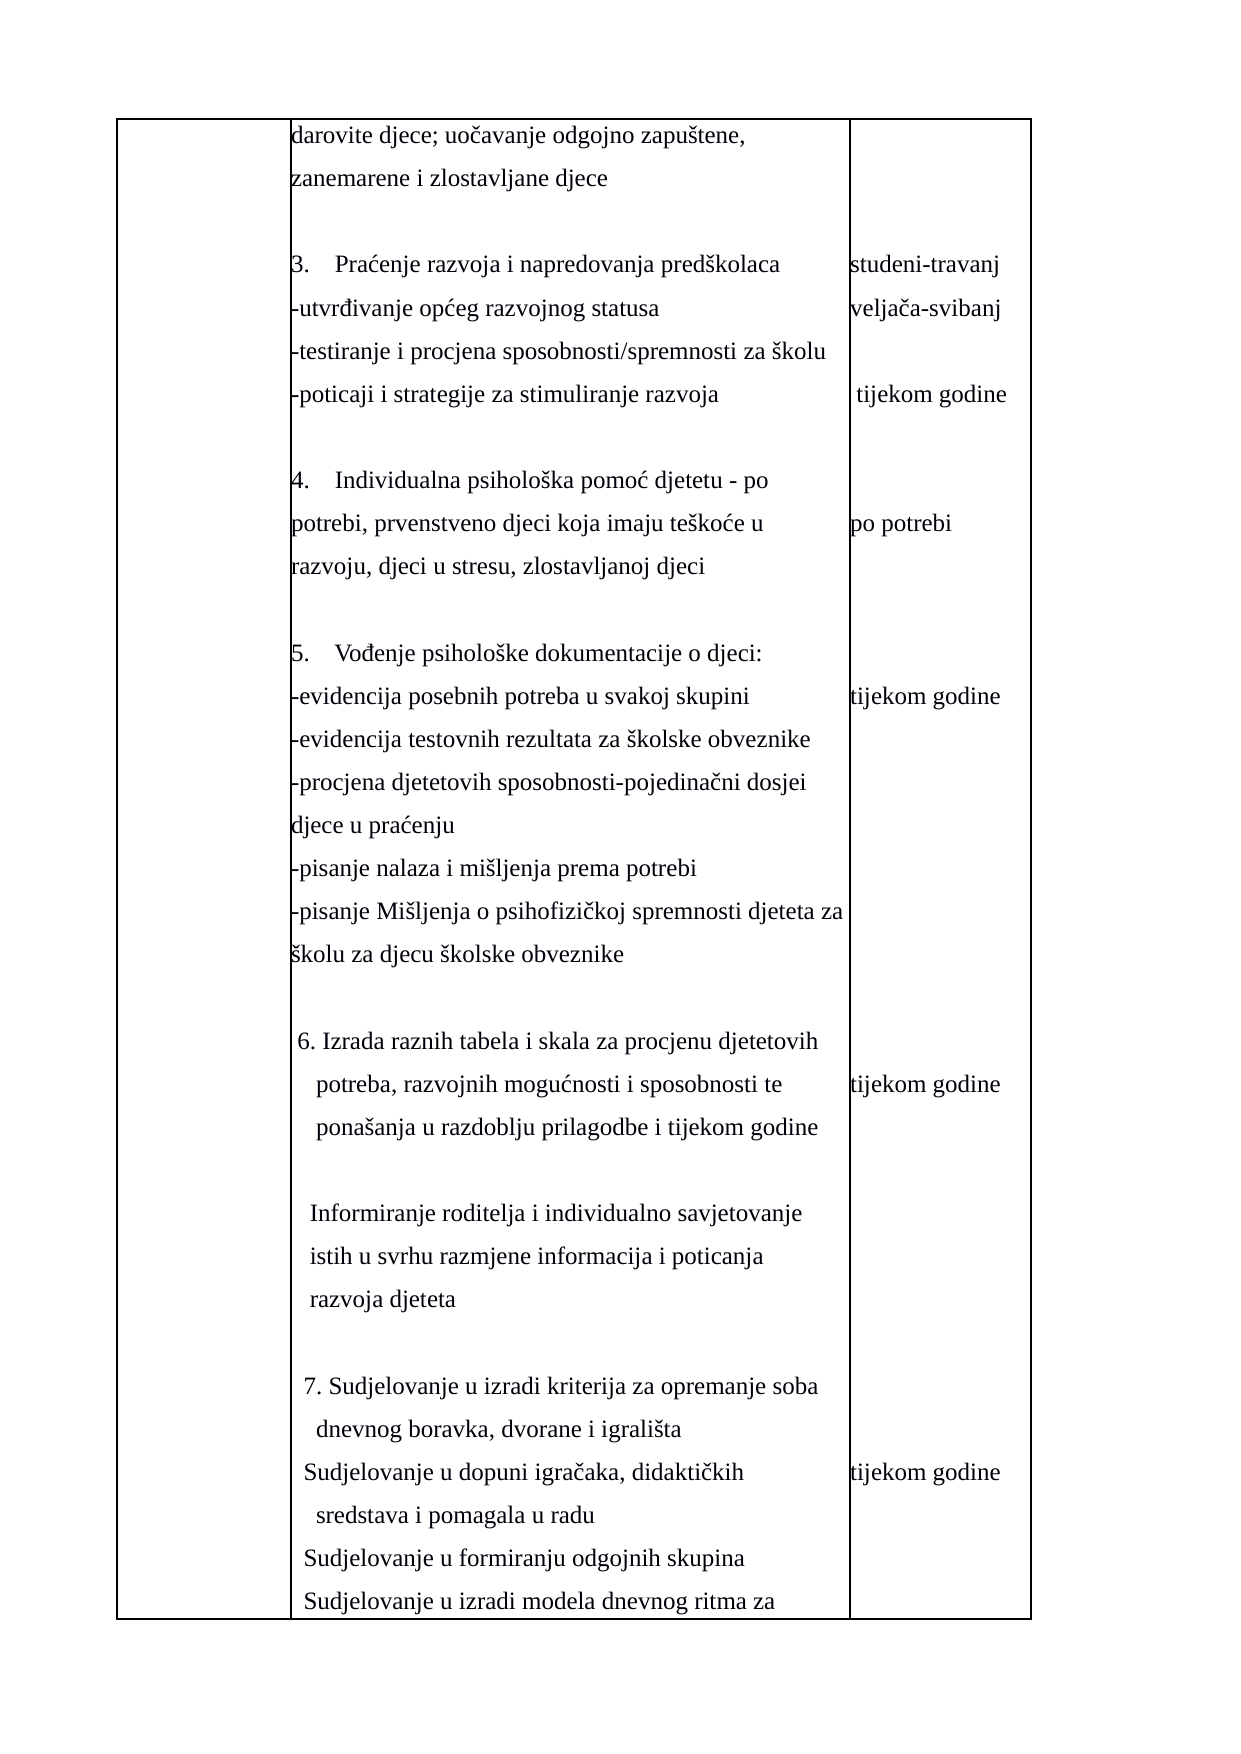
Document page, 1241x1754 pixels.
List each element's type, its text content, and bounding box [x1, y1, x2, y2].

table_cell [118, 120, 290, 1618]
table_cell darovite djece; uočavanje odgojno zapuštene, zanemarene i zlostavljane djece 3. Praćenje razvoja i napredovanja predškolaca -utvrđivanje općeg razvojnog statusa -testiranje i procjena sposobnosti/spremnosti za školu -poticaji i strategije za stimuliranje razvoja 4. Individualna psihološka pomoć djetetu - po potrebi, prvenstveno djeci koja imaju teškoće u razvoju, djeci u stresu, zlostavljanoj djeci 5. Vođenje psihološke dokumentacije o djeci: -evidencija posebnih potreba u svakoj skupini -evidencija testovnih rezultata za školske obveznike -procjena djetetovih sposobnosti-pojedinačni dosjei djece u praćenju -pisanje nalaza i mišljenja prema potrebi -pisanje Mišljenja o psihofizičkoj spremnosti djeteta za školu za djecu školske obveznike 6. Izrada raznih tabela i skala za procjenu djetetovih potreba, razvojnih mogućnosti i sposobnosti te ponašanja u razdoblju prilagodbe i tijekom godine Informiranje roditelja i individualno savjetovanje istih u svrhu razmjene informacija i poticanja razvoja djeteta 7. Sudjelovanje u izradi kriterija za opremanje soba dnevnog boravka, dvorane i igrališta Sudjelovanje u dopuni igračaka, didaktičkih sredstava i pomagala u radu Sudjelovanje u formiranju odgojnih skupina Sudjelovanje u izradi modela dnevnog ritma za [292, 120, 849, 1618]
table_cell studeni-travanj veljača-svibanj tijekom godine po potrebi tijekom godine tijekom godine tijekom godine [851, 120, 1030, 1618]
